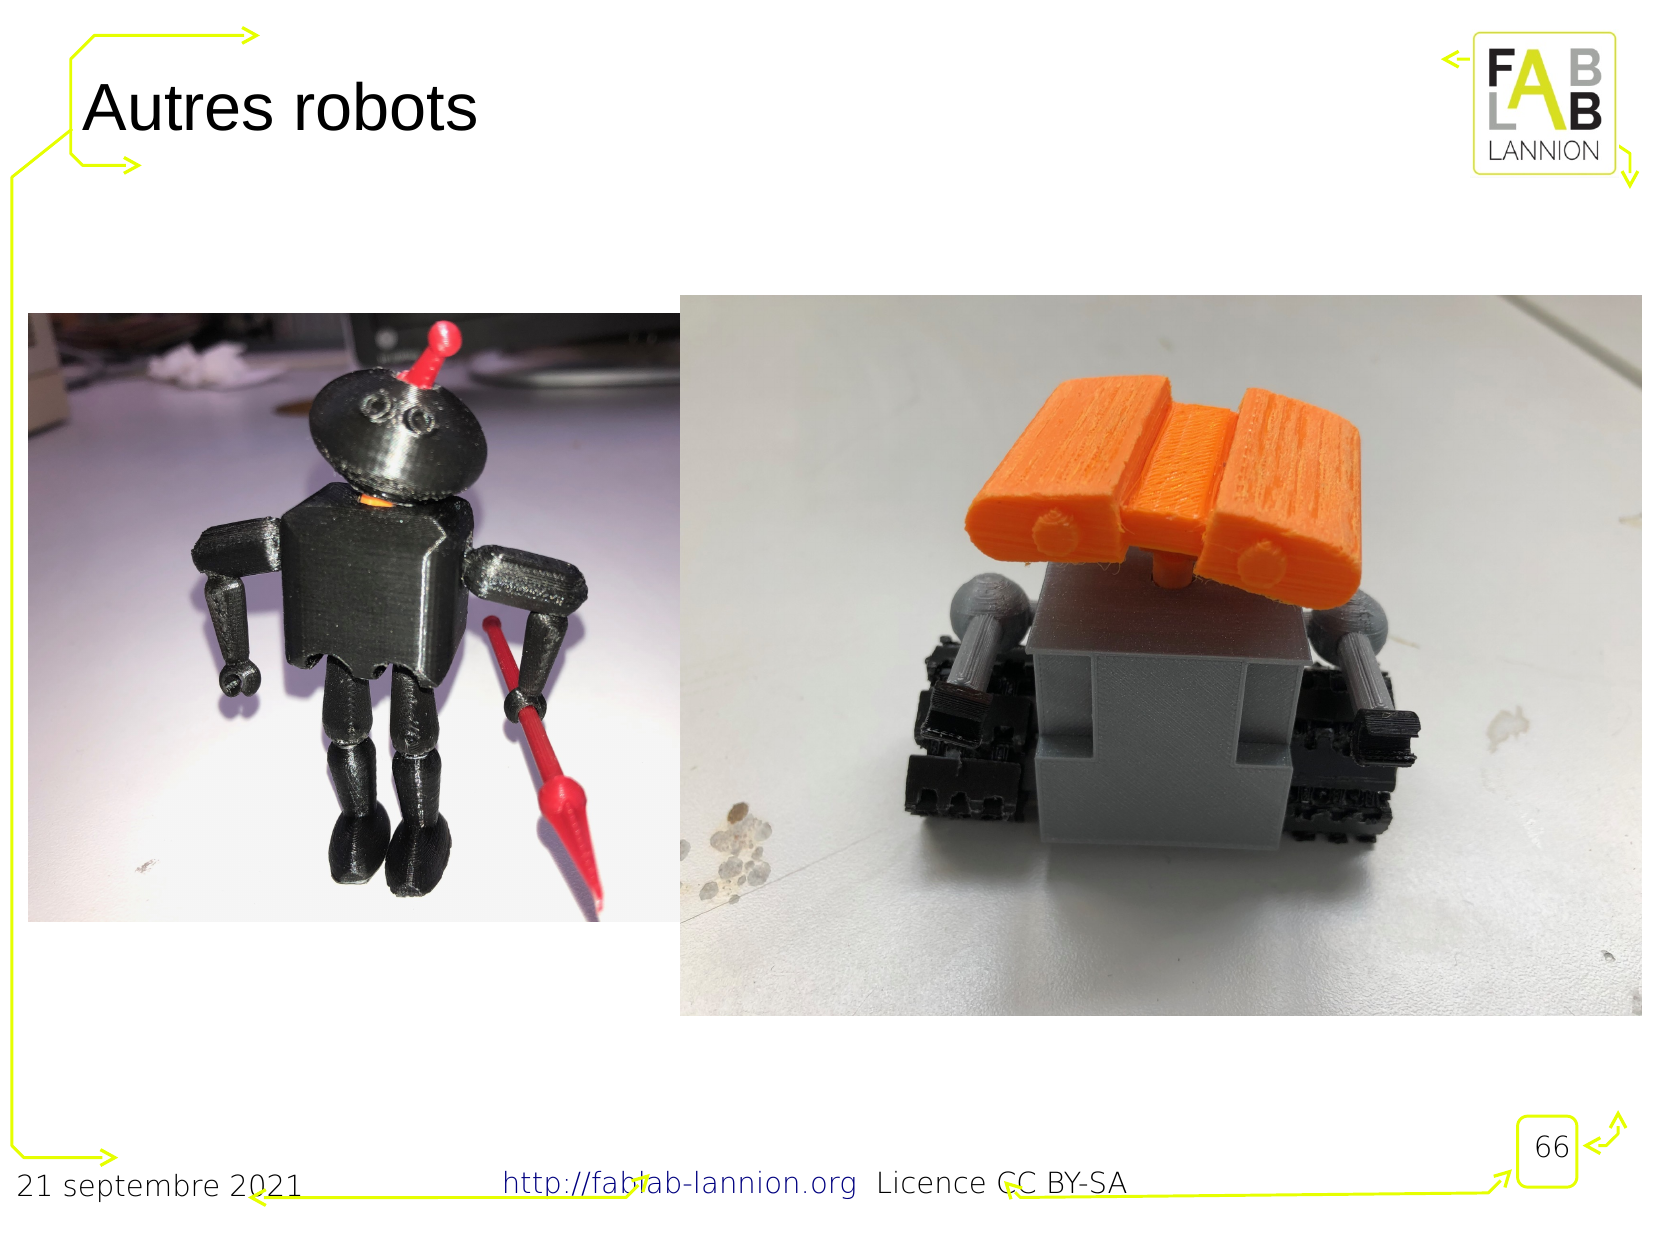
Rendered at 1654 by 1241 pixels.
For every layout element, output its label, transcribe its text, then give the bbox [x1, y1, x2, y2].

title Autres robots [82, 49, 1441, 166]
picture [28, 295, 1642, 1016]
picture [1470, 29, 1619, 178]
